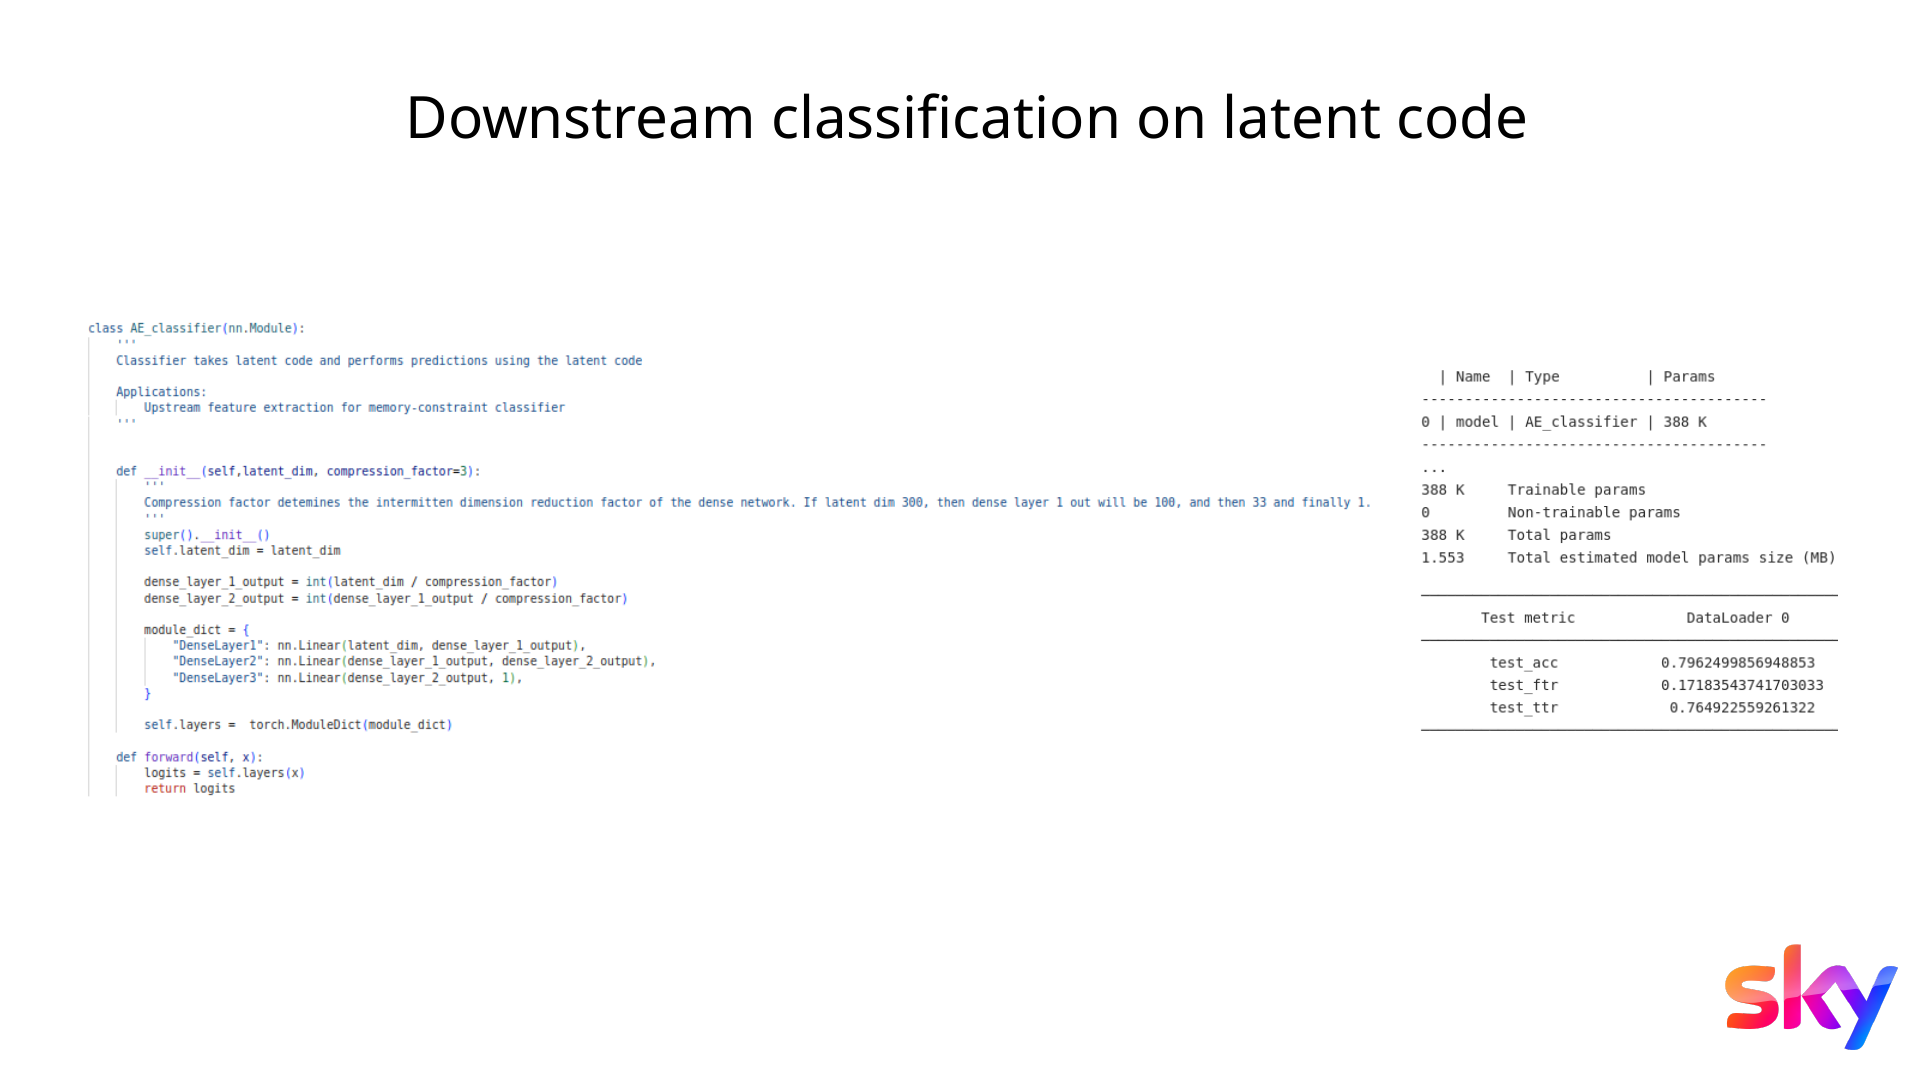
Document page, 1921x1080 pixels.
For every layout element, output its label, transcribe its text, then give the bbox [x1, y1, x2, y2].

picture [1725, 944, 1898, 1051]
picture [1410, 362, 1838, 577]
title Downstream classification on latent code [112, 38, 1837, 151]
picture [75, 317, 1378, 806]
picture [1411, 587, 1838, 738]
